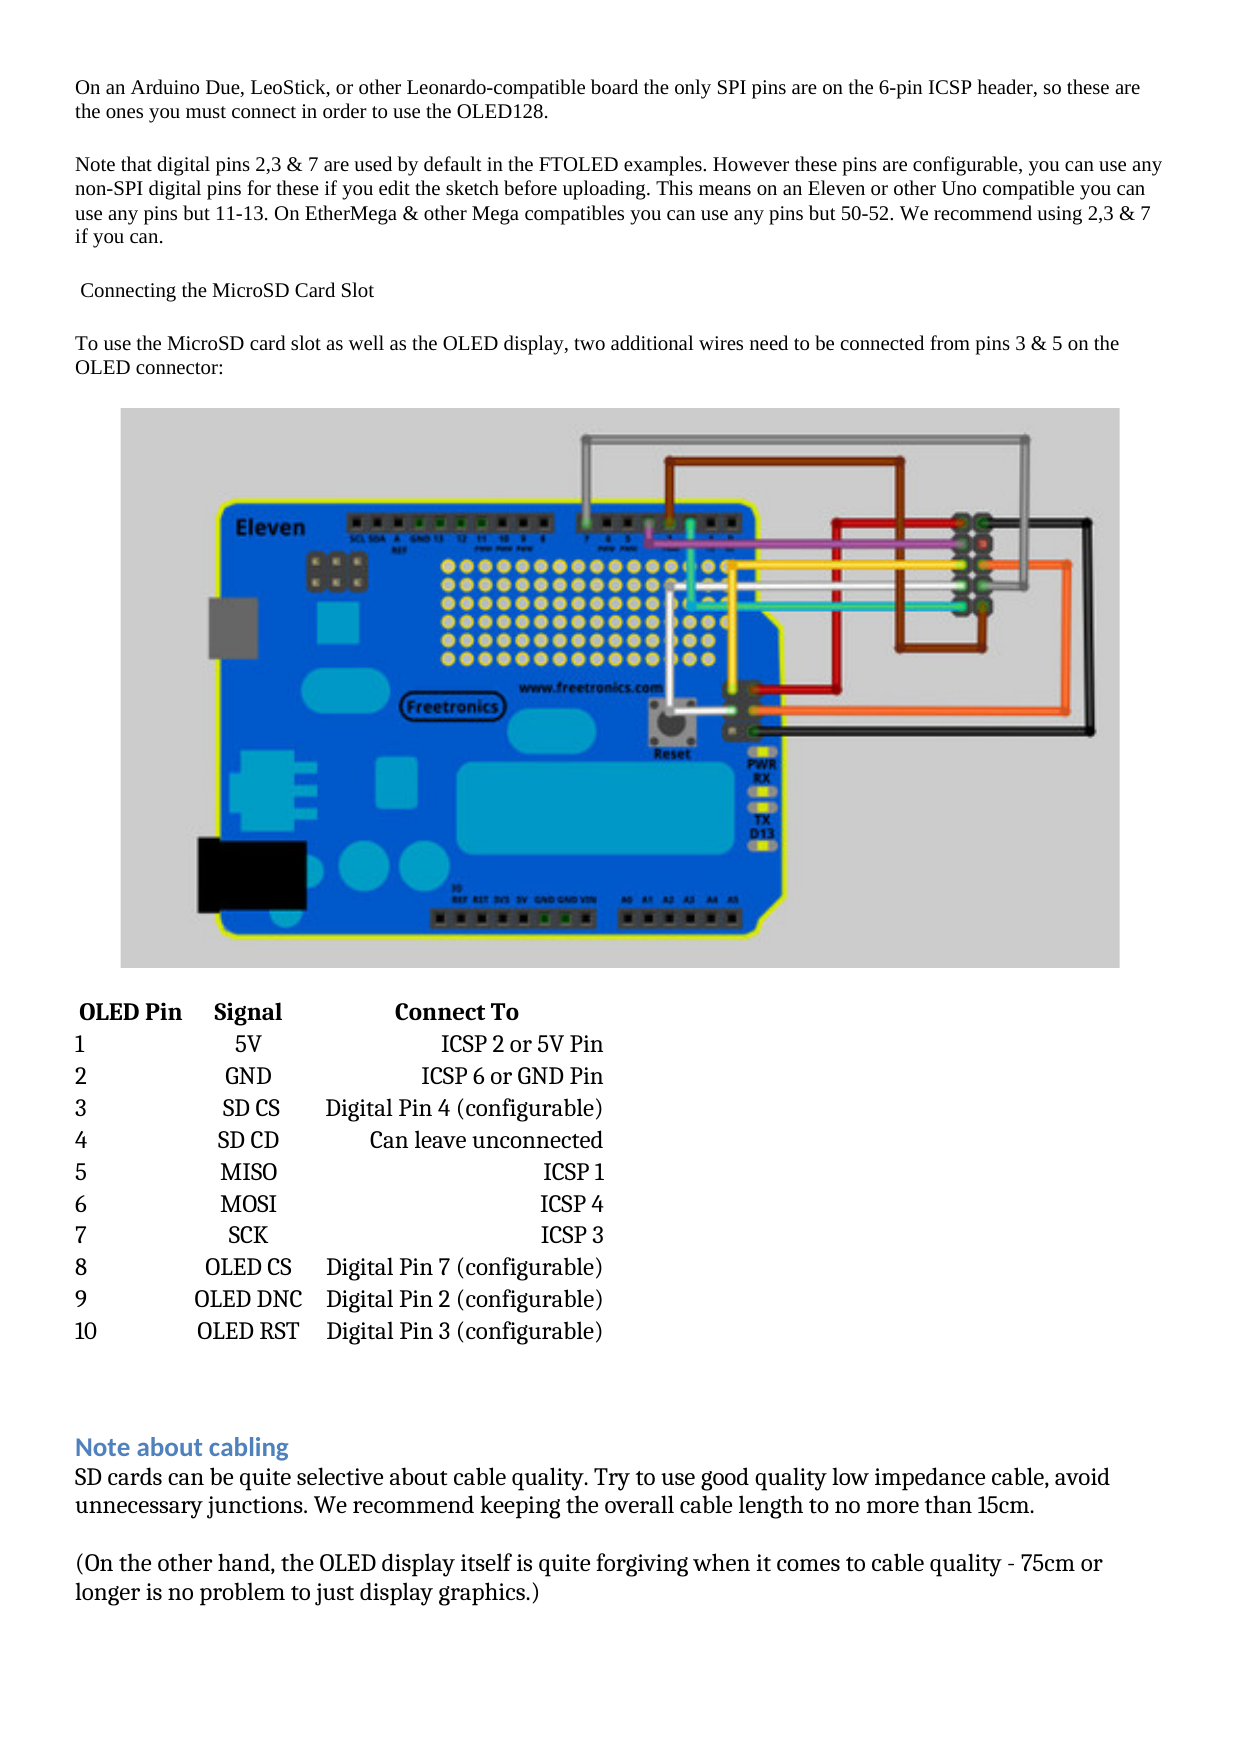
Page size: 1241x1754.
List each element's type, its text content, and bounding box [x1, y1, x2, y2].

table_header Signal [188, 997, 308, 1028]
table_cell MISO [188, 1156, 308, 1188]
table_cell 4 [74, 1124, 188, 1156]
table_cell ICSP 3 [309, 1220, 605, 1252]
table_cell OLED DNC [188, 1284, 308, 1315]
picture [120, 408, 1120, 968]
table_cell ICSP 2 or 5V Pin [309, 1029, 605, 1060]
table_cell 9 [74, 1284, 188, 1315]
table_cell 10 [74, 1315, 188, 1347]
table_cell SCK [188, 1220, 308, 1252]
table_cell Digital Pin 3 (configurable) [309, 1315, 605, 1347]
text On an Arduino Due, LeoStick, or other Leonardo-compatible board the only SPI pins are on the 6-pin ICSP header, so these are the ones you must connect in order to use the OLED128. [75, 75, 1165, 123]
table_cell 7 [74, 1220, 188, 1252]
table_cell 5V [188, 1029, 308, 1060]
table_cell ICSP 1 [309, 1156, 605, 1188]
table_cell MOSI [188, 1188, 308, 1220]
table_cell SD CD [188, 1124, 308, 1156]
table_header OLED Pin [74, 997, 188, 1028]
table_cell SD CS [188, 1092, 308, 1124]
table_cell 3 [74, 1092, 188, 1124]
table_cell Can leave unconnected [309, 1124, 605, 1156]
text To use the MicroSD card slot as well as the OLED display, two additional wires need to be connected from pins 3 & 5 on the OLED connector: [75, 331, 1165, 379]
subtitle Note about cabling [75, 1430, 1165, 1463]
table_cell OLED CS [188, 1252, 308, 1283]
table_cell 5 [74, 1156, 188, 1188]
text Note that digital pins 2,3 & 7 are used by default in the FTOLED examples. However these pins are configurable, you can use any non-SPI digital pins for these if you edit the sketch before uploading. This means on an Eleven or other Uno compatible you can use any pins but 11-13. On EtherMega & other Mega compatibles you can use any pins but 50-52. We recommend using 2,3 & 7 if you can. [75, 152, 1165, 248]
table_cell 2 [74, 1060, 188, 1092]
table_cell 6 [74, 1188, 188, 1220]
table_cell Digital Pin 7 (configurable) [309, 1252, 605, 1283]
text Connecting the MicroSD Card Slot [75, 278, 1165, 302]
table_cell 1 [74, 1029, 188, 1060]
table_cell ICSP 4 [309, 1188, 605, 1220]
table_cell OLED RST [188, 1315, 308, 1347]
table_cell Digital Pin 2 (configurable) [309, 1284, 605, 1315]
table_cell Digital Pin 4 (configurable) [309, 1092, 605, 1124]
table_cell ICSP 6 or GND Pin [309, 1060, 605, 1092]
table_cell GND [188, 1060, 308, 1092]
table_cell 8 [74, 1252, 188, 1283]
text SD cards can be quite selective about cable quality. Try to use good quality low impedance cable, avoid unnecessary junctions. We recommend keeping the overall cable length to no more than 15cm. (On the other hand, the OLED display itself is quite forgiving when it comes to cable quality - 75cm or longer is no problem to just display graphics.) [75, 1463, 1165, 1606]
table_header Connect To [309, 997, 605, 1028]
